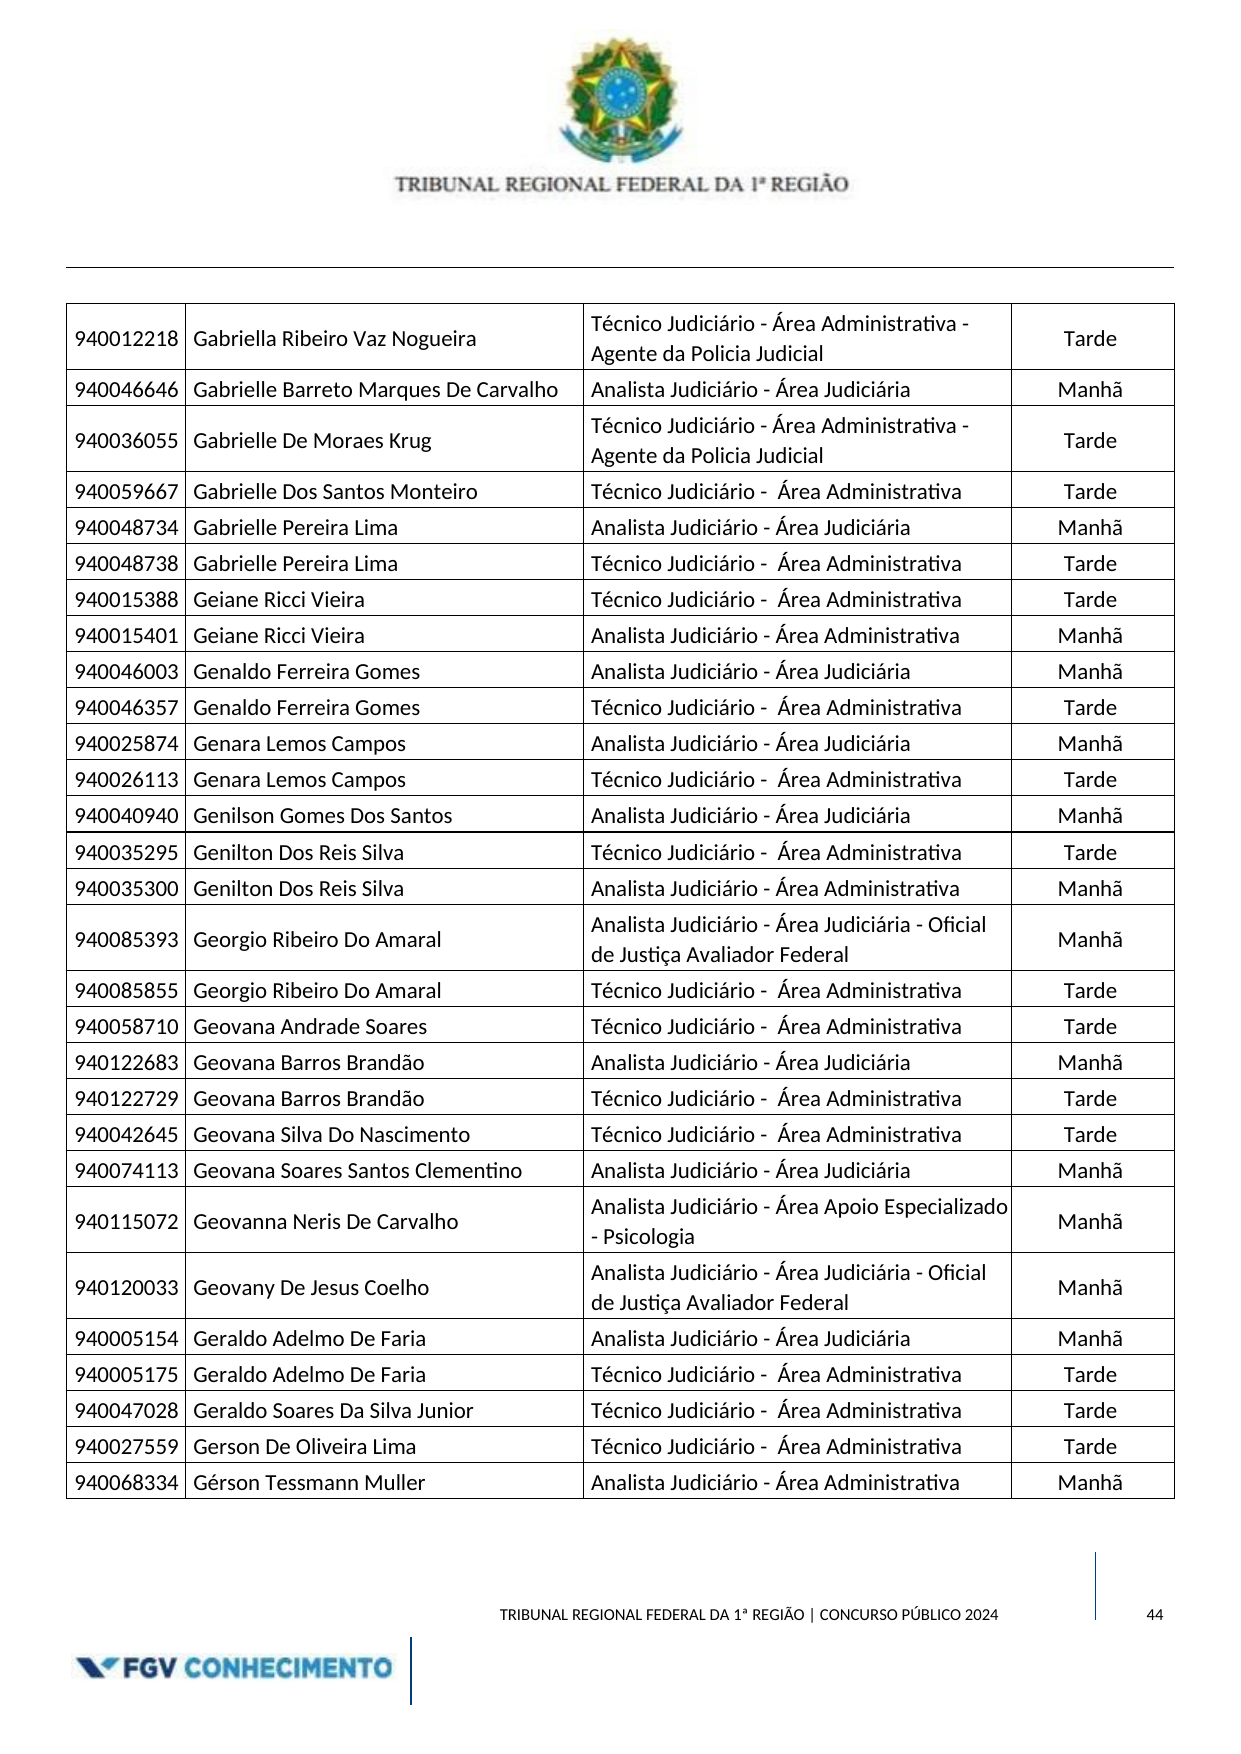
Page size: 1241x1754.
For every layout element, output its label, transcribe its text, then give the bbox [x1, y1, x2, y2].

table_cell Técnico Judiciário - Área Administrativa - Agente da Policia Judicial [584, 304, 1011, 369]
table_cell Tarde [1012, 1355, 1174, 1390]
table_cell Técnico Judiciário - Área Administrativa [584, 760, 1011, 795]
table_cell Manhã [1012, 1253, 1174, 1318]
table_cell Técnico Judiciário - Área Administrativa [584, 1391, 1011, 1426]
table_cell Geovana Barros Brandão [186, 1043, 583, 1078]
table_cell 940036055 [67, 406, 185, 471]
table_cell 940120033 [67, 1253, 185, 1318]
table_cell Analista Judiciário - Área Judiciária - Oficial de Justiça Avaliador Federal [584, 1253, 1011, 1318]
table_header Nome [186, 268, 583, 303]
table_cell 940005154 [67, 1319, 185, 1354]
table_cell Técnico Judiciário - Área Administrativa [584, 580, 1011, 615]
table_cell 940046003 [67, 652, 185, 687]
table_cell Genilton Dos Reis Silva [186, 869, 583, 903]
table_cell Manhã [1012, 370, 1174, 405]
table_cell Manhã [1012, 796, 1174, 831]
table_cell 940059667 [67, 472, 185, 507]
table_cell Técnico Judiciário - Área Administrativa [584, 688, 1011, 723]
table_cell Genaldo Ferreira Gomes [186, 652, 583, 687]
table_cell Analista Judiciário - Área Judiciária [584, 724, 1011, 759]
table_cell 940026113 [67, 760, 185, 795]
table_cell Técnico Judiciário - Área Administrativa [584, 971, 1011, 1006]
table_cell Genilson Gomes Dos Santos [186, 796, 583, 831]
table_cell Gabrielle Pereira Lima [186, 508, 583, 543]
table_cell Genilton Dos Reis Silva [186, 833, 583, 867]
table_cell Gabrielle Barreto Marques De Carvalho [186, 370, 583, 405]
table_cell 940015401 [67, 616, 185, 651]
table_cell Gabriella Ribeiro Vaz Nogueira [186, 304, 583, 369]
table_cell Técnico Judiciário - Área Administrativa [584, 1079, 1011, 1114]
table_cell Tarde [1012, 1079, 1174, 1114]
table_cell Manhã [1012, 869, 1174, 903]
table_cell 940015388 [67, 580, 185, 615]
table_cell 940085393 [67, 905, 185, 969]
table_cell Geovana Barros Brandão [186, 1079, 583, 1114]
table_cell Tarde [1012, 1007, 1174, 1042]
table_cell Analista Judiciário - Área Administrativa [584, 616, 1011, 651]
table_cell Tarde [1012, 971, 1174, 1006]
table_cell 940122729 [67, 1079, 185, 1114]
table_cell 940040940 [67, 796, 185, 831]
table_cell 940005175 [67, 1355, 185, 1390]
table_cell Tarde [1012, 304, 1174, 369]
table_cell Tarde [1012, 1427, 1174, 1462]
table_cell Geiane Ricci Vieira [186, 616, 583, 651]
table_cell Analista Judiciário - Área Judiciária [584, 370, 1011, 405]
table_cell Genara Lemos Campos [186, 760, 583, 795]
table_cell Genaldo Ferreira Gomes [186, 688, 583, 723]
table_cell Técnico Judiciário - Área Administrativa [584, 833, 1011, 867]
table_cell Manhã [1012, 652, 1174, 687]
table_cell 940025874 [67, 724, 185, 759]
table_cell Georgio Ribeiro Do Amaral [186, 905, 583, 969]
table_cell Manhã [1012, 1319, 1174, 1354]
table_cell Manhã [1012, 1043, 1174, 1078]
table_cell Tarde [1012, 472, 1174, 507]
table_cell Geraldo Soares Da Silva Junior [186, 1391, 583, 1426]
table_cell Técnico Judiciário - Área Administrativa [584, 544, 1011, 579]
table_cell Georgio Ribeiro Do Amaral [186, 971, 583, 1006]
table_cell Gabrielle Pereira Lima [186, 544, 583, 579]
table_cell Analista Judiciário - Área Judiciária [584, 508, 1011, 543]
table_cell Analista Judiciário - Área Judiciária [584, 1151, 1011, 1186]
table_cell Técnico Judiciário - Área Administrativa [584, 1427, 1011, 1462]
table_cell Genara Lemos Campos [186, 724, 583, 759]
table_cell Técnico Judiciário - Área Administrativa [584, 1007, 1011, 1042]
table_cell Tarde [1012, 833, 1174, 867]
table_cell Analista Judiciário - Área Judiciária [584, 652, 1011, 687]
table_cell 940085855 [67, 971, 185, 1006]
table_cell Tarde [1012, 406, 1174, 471]
table_cell Analista Judiciário - Área Judiciária - Oficial de Justiça Avaliador Federal [584, 905, 1011, 969]
table_cell 940122683 [67, 1043, 185, 1078]
table_cell 940047028 [67, 1391, 185, 1426]
table_cell Geraldo Adelmo De Faria [186, 1355, 583, 1390]
table_cell Gabrielle De Moraes Krug [186, 406, 583, 471]
table_cell Tarde [1012, 544, 1174, 579]
table_cell Analista Judiciário - Área Judiciária [584, 1043, 1011, 1078]
table_cell Técnico Judiciário - Área Administrativa [584, 472, 1011, 507]
table_cell Técnico Judiciário - Área Administrativa - Agente da Policia Judicial [584, 406, 1011, 471]
table_cell Manhã [1012, 1187, 1174, 1252]
table_cell 940068334 [67, 1463, 185, 1498]
table_cell Tarde [1012, 1115, 1174, 1150]
table_cell 940074113 [67, 1151, 185, 1186]
table_cell Geovana Silva Do Nascimento [186, 1115, 583, 1150]
table_cell Tarde [1012, 1391, 1174, 1426]
table_header Turno de Prova [1012, 268, 1174, 303]
table_cell Analista Judiciário - Área Administrativa [584, 869, 1011, 903]
table_cell 940042645 [67, 1115, 185, 1150]
table_cell Analista Judiciário - Área Administrativa [584, 1463, 1011, 1498]
table_cell 940048734 [67, 508, 185, 543]
table_cell Técnico Judiciário - Área Administrativa [584, 1355, 1011, 1390]
table_cell Geovany De Jesus Coelho [186, 1253, 583, 1318]
table_cell Manhã [1012, 724, 1174, 759]
table_cell Tarde [1012, 760, 1174, 795]
table_cell 940058710 [67, 1007, 185, 1042]
table_cell Geovanna Neris De Carvalho [186, 1187, 583, 1252]
table_cell Manhã [1012, 508, 1174, 543]
table_cell Geovana Andrade Soares [186, 1007, 583, 1042]
table_cell 940046357 [67, 688, 185, 723]
table_cell Manhã [1012, 616, 1174, 651]
table_cell 940035300 [67, 869, 185, 903]
table_cell Gérson Tessmann Muller [186, 1463, 583, 1498]
table_cell Tarde [1012, 688, 1174, 723]
table_cell Tarde [1012, 580, 1174, 615]
table_cell Gabrielle Dos Santos Monteiro [186, 472, 583, 507]
table_cell Gerson De Oliveira Lima [186, 1427, 583, 1462]
table_cell Analista Judiciário - Área Judiciária [584, 796, 1011, 831]
table_cell 940012218 [67, 304, 185, 369]
table_cell Técnico Judiciário - Área Administrativa [584, 1115, 1011, 1150]
table_cell 940048738 [67, 544, 185, 579]
table_cell Analista Judiciário - Área Apoio Especializado - Psicologia [584, 1187, 1011, 1252]
table_header Cargo [584, 268, 1012, 303]
table_cell 940035295 [67, 833, 185, 867]
table_cell Manhã [1012, 905, 1174, 969]
table_cell 940027559 [67, 1427, 185, 1462]
table_cell Manhã [1012, 1151, 1174, 1186]
table_cell Manhã [1012, 1463, 1174, 1498]
table_cell 940115072 [67, 1187, 185, 1252]
table_header Inscrição [66, 268, 186, 303]
table_cell Geraldo Adelmo De Faria [186, 1319, 583, 1354]
table_cell Geiane Ricci Vieira [186, 580, 583, 615]
table_cell Geovana Soares Santos Clementino [186, 1151, 583, 1186]
table_cell Analista Judiciário - Área Judiciária [584, 1319, 1011, 1354]
table_cell 940046646 [67, 370, 185, 405]
